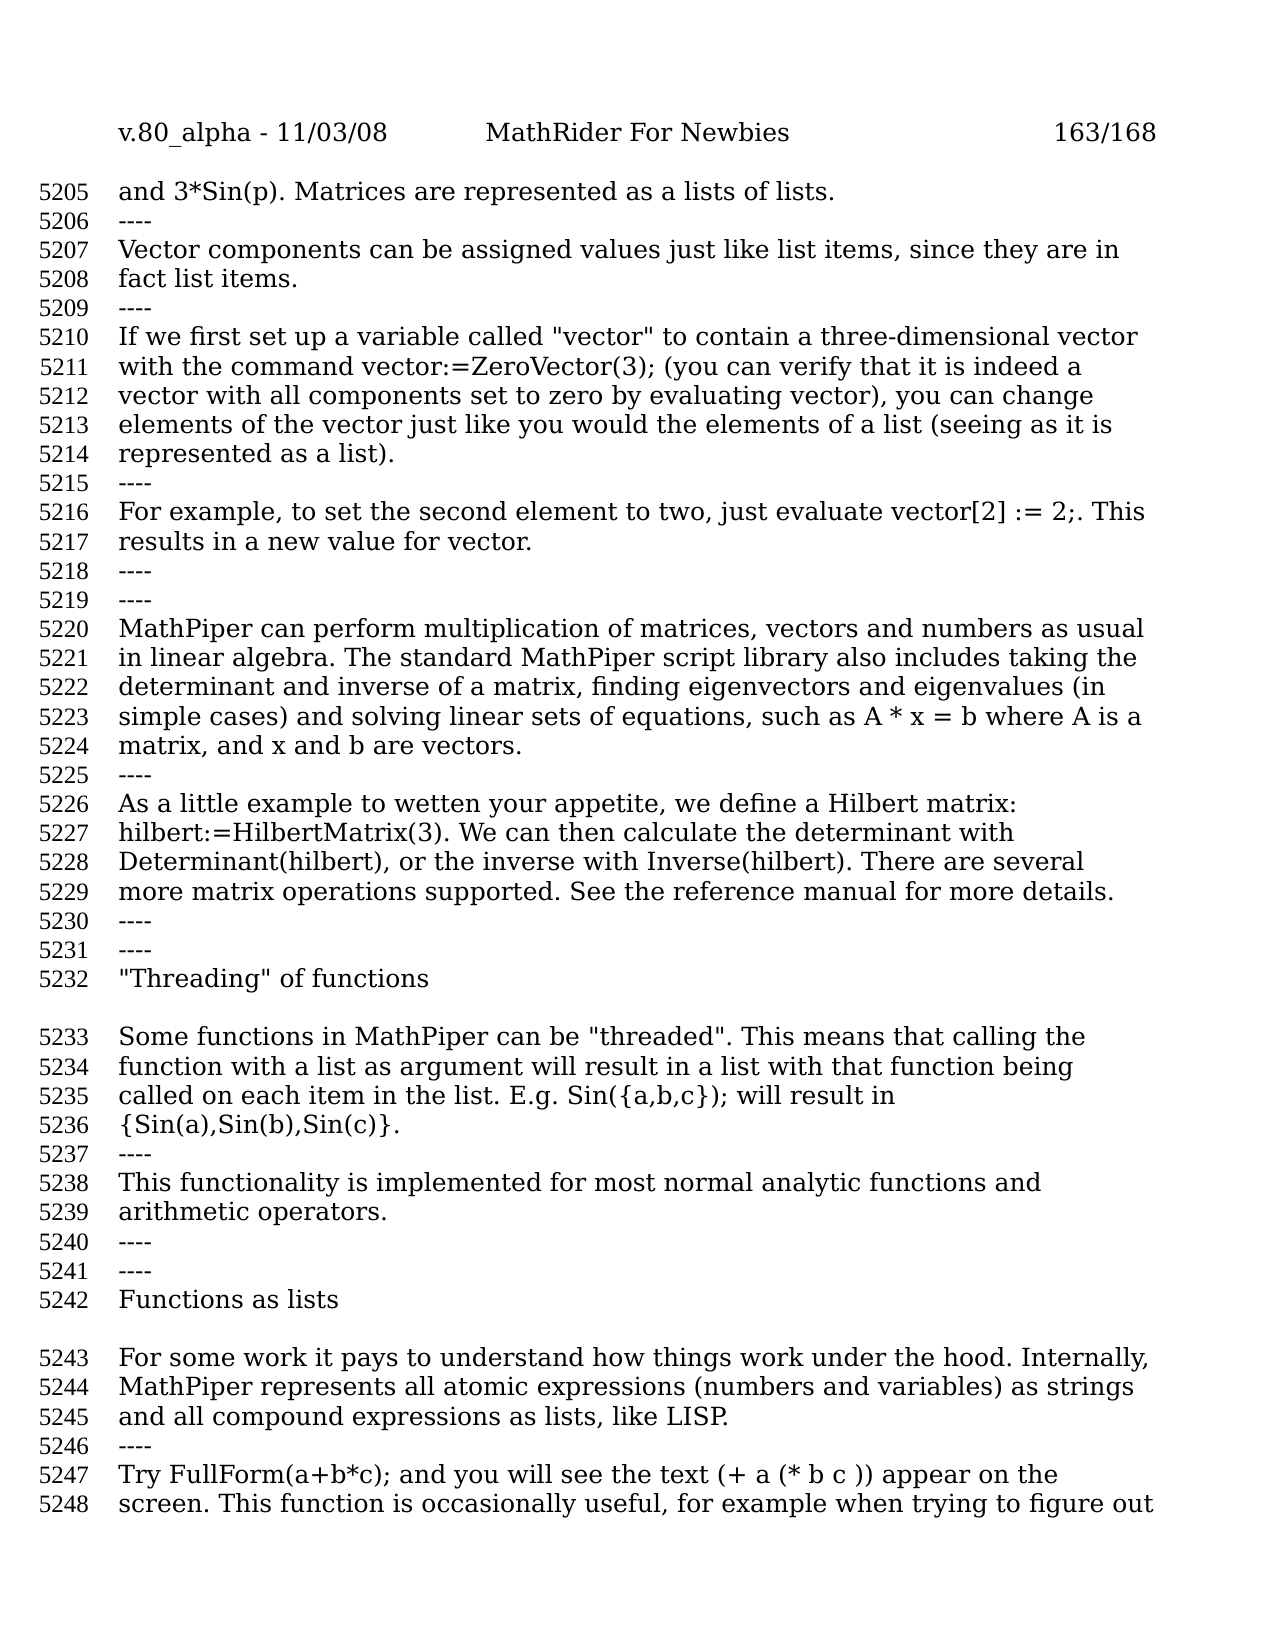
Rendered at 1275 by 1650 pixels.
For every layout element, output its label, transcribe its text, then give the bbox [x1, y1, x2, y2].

text MathPiper can perform multiplication of matrices, vectors and numbers as usual in linear algebra. The standard MathPiper script library also includes taking the determinant and inverse of a matrix, finding eigenvectors and eigenvalues (in simple cases) and solving linear sets of equations, such as A * x = b where A is a matrix, and x and b are vectors. [118, 614, 1157, 760]
text ---- [118, 1227, 1157, 1256]
text ---- [118, 760, 1157, 789]
text Some functions in MathPiper can be "threaded". This means that calling the function with a list as argument will result in a list with that function being called on each item in the list. E.g. Sin({a,b,c}); will result in {Sin(a),Sin(b),Sin(c)}. [118, 1023, 1157, 1139]
text As a little example to wetten your appetite, we define a Hilbert matrix: hilbert:=HilbertMatrix(3). We can then calculate the determinant with Determinant(hilbert), or the inverse with Inverse(hilbert). There are several more matrix operations supported. See the reference manual for more details. [118, 789, 1157, 906]
text Try FullForm(a+b*c); and you will see the text (+ a (* b c )) appear on the screen. This function is occasionally useful, for example when trying to figure out [118, 1460, 1157, 1518]
text ---- [118, 556, 1157, 585]
text This functionality is implemented for most normal analytic functions and arithmetic operators. [118, 1168, 1157, 1227]
text ---- [118, 935, 1157, 964]
text ---- [118, 906, 1157, 935]
text and 3*Sin(p). Matrices are represented as a lists of lists. [118, 177, 1157, 206]
text ---- [118, 293, 1157, 323]
text ---- [118, 585, 1157, 614]
text ---- [118, 1139, 1157, 1168]
text For some work it pays to understand how things work under the hood. Internally, MathPiper represents all atomic expressions (numbers and variables) as strings and all compound expressions as lists, like LISP. [118, 1343, 1157, 1431]
text For example, to set the second element to two, just evaluate vector[2] := 2;. This results in a new value for vector. [118, 498, 1157, 556]
text Functions as lists [118, 1285, 1157, 1314]
text ---- [118, 1256, 1157, 1285]
text If we first set up a variable called "vector" to contain a three-dimensional vector with the command vector:=ZeroVector(3); (you can verify that it is indeed a vector with all components set to zero by evaluating vector), you can change elements of the vector just like you would the elements of a list (seeing as it is represented as a list). [118, 323, 1157, 468]
text ---- [118, 1431, 1157, 1460]
text ---- [118, 468, 1157, 498]
text "Threading" of functions [118, 964, 1157, 993]
text Vector components can be assigned values just like list items, since they are in fact list items. [118, 235, 1157, 293]
text ---- [118, 206, 1157, 235]
